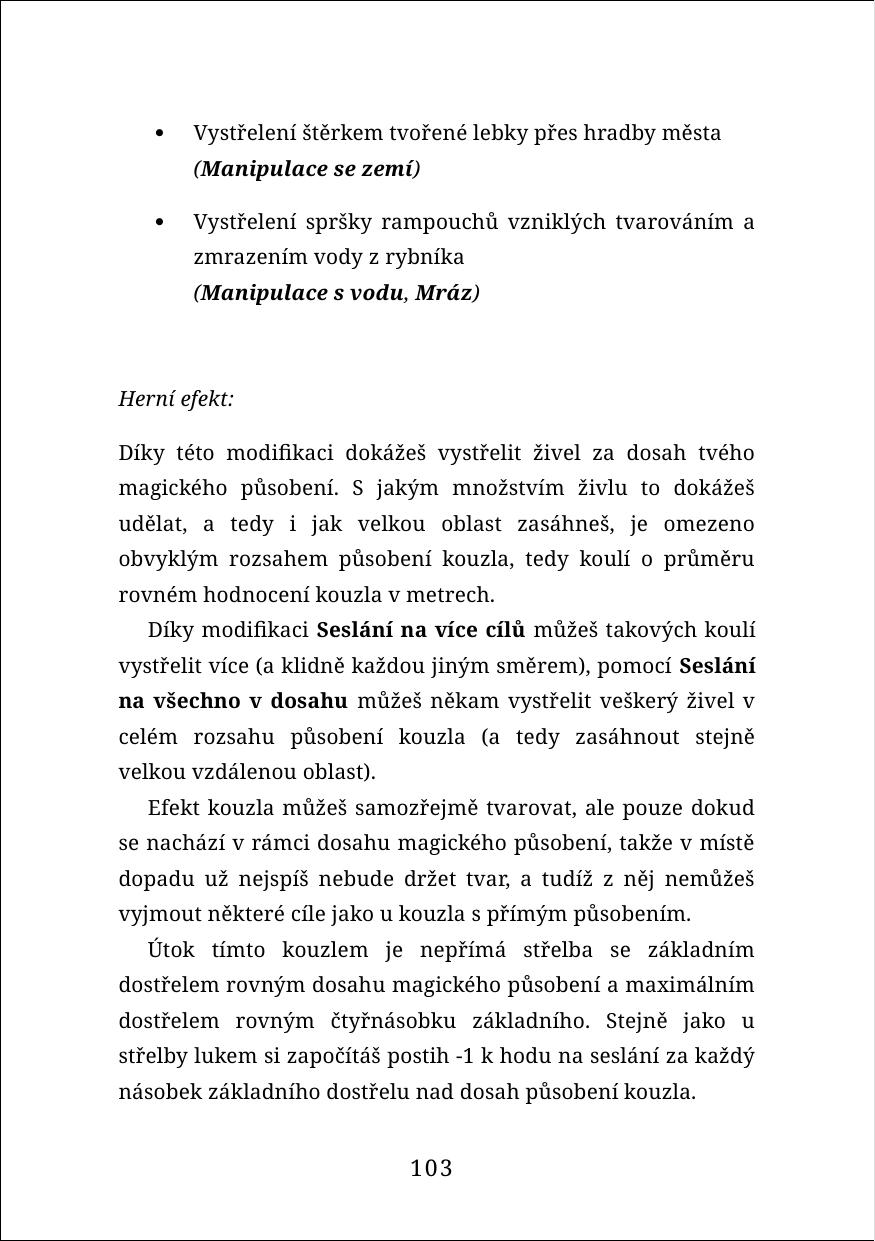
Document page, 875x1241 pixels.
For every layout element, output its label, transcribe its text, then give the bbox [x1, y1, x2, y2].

list Vystřelení spršky rampouchů vzniklých tvarováním a zmrazením vody z rybníka (Manipulace s vodu, Mráz) [156, 207, 756, 306]
list Vystřelení štěrkem tvořené lebky přes hradby města (Manipulace se zemí) [156, 118, 756, 182]
text Herní efekt: [118, 384, 756, 413]
text Díky této modifikaci dokážeš vystřelit živel za dosah tvého magického působení. S jakým množstvím živlu to dokážeš udělat, a tedy i jak velkou oblast zasáhneš, je omezeno obvyklým rozsahem působení kouzla, tedy koulí o průměru rovném hodnocení kouzla v metrech. Díky modifikaci Seslání na více cílů můžeš takových koulí vystřelit více (a klidně každou jiným směrem), pomocí Seslání na všechno v dosahu můžeš někam vystřelit veškerý živel v celém rozsahu působení kouzla (a tedy zasáhnout stejně velkou vzdálenou oblast). Efekt kouzla můžeš samozřejmě tvarovat, ale pouze dokud se nachází v rámci dosahu magického působení, takže v místě dopadu už nejspíš nebude držet tvar, a tudíž z něj nemůžeš vyjmout některé cíle jako u kouzla s přímým působením. Útok tímto kouzlem je nepřímá střelba se základním dostřelem rovným dosahu magického působení a maximálním dostřelem rovným čtyřnásobku základního. Stejně jako u střelby lukem si započítáš postih -1 k hodu na seslání za každý násobek základního dostřelu nad dosah působení kouzla. [118, 438, 756, 1106]
